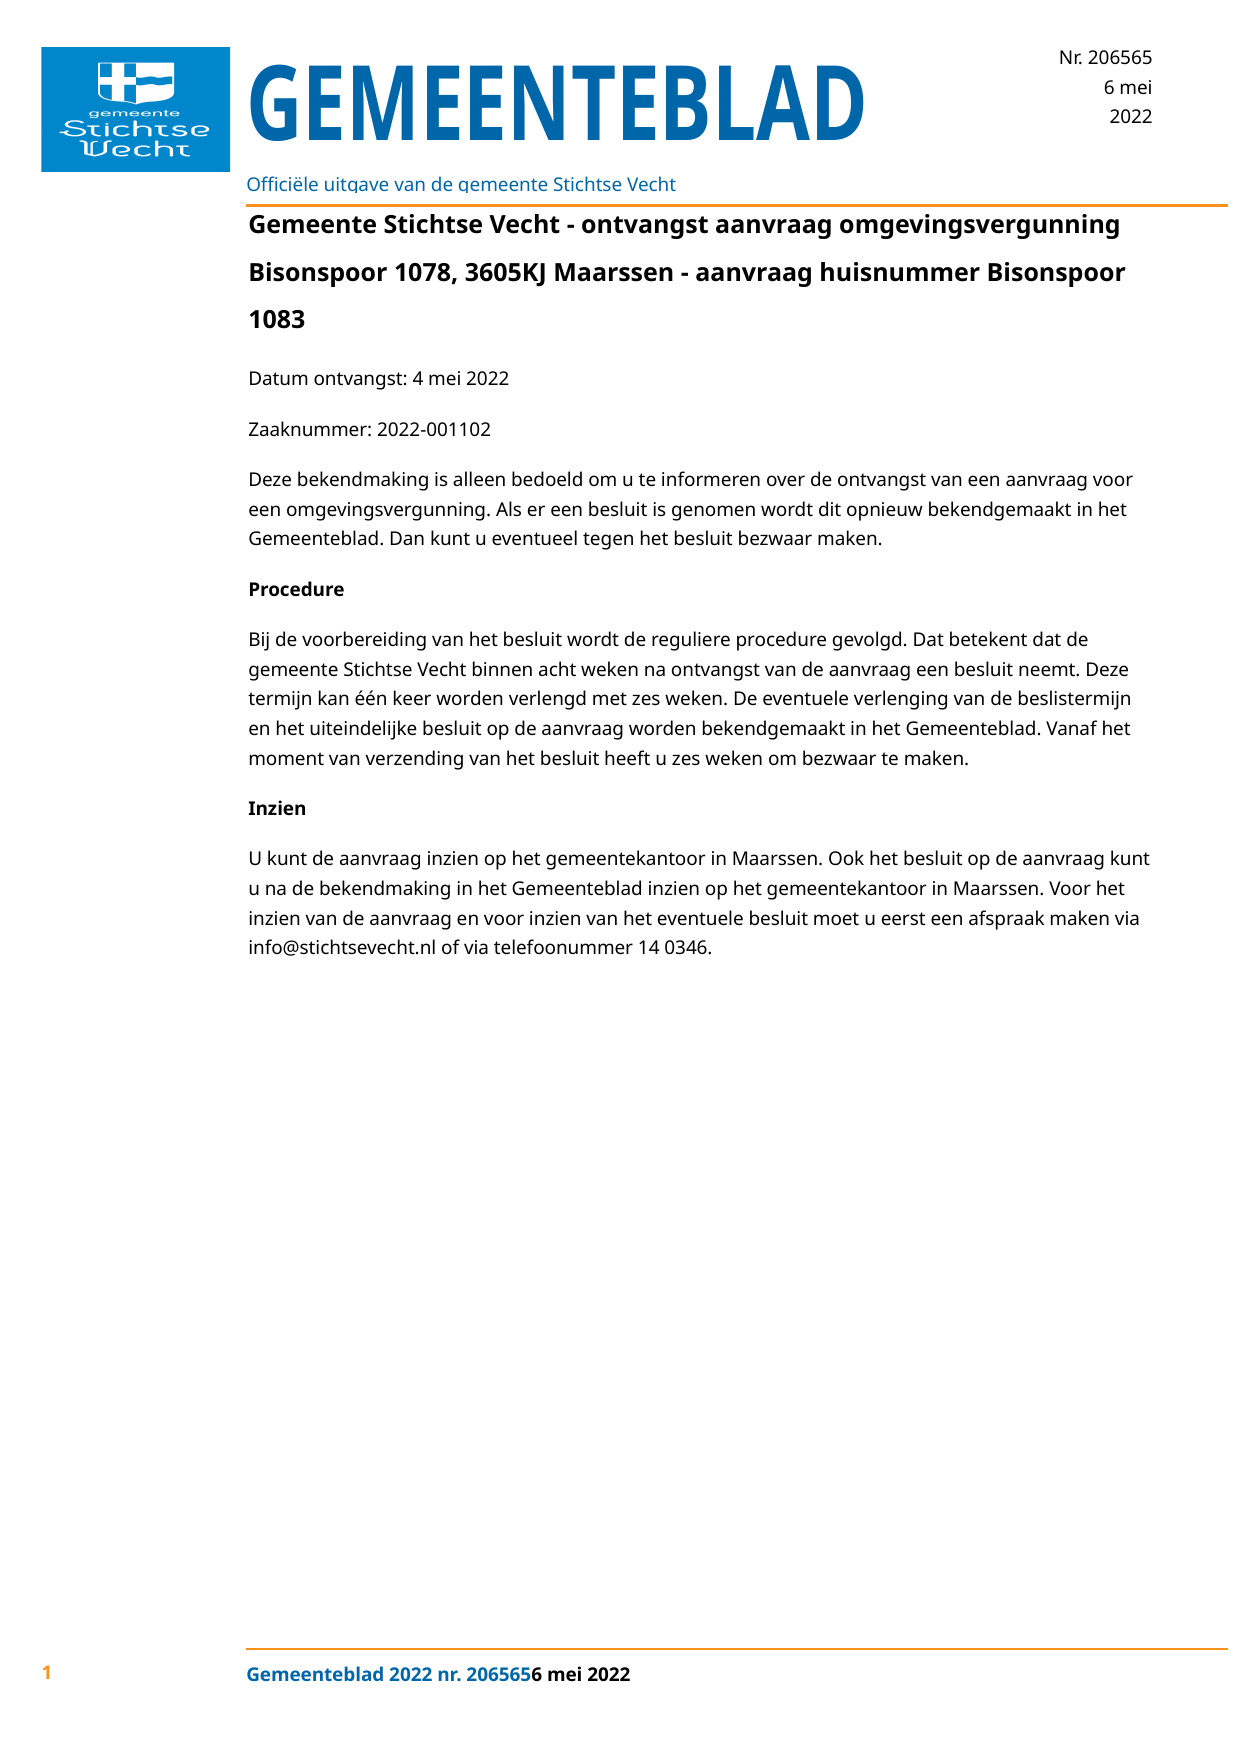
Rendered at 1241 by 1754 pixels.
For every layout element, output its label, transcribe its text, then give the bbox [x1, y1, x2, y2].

text Deze bekendmaking is alleen bedoeld om u te informeren over de ontvangst van een aanvraag voor een omgevingsvergunning. Als er een besluit is genomen wordt dit opnieuw bekendgemaakt in het Gemeenteblad. Dan kunt u eventueel tegen het besluit bezwaar maken. [248, 466, 1152, 551]
text Datum ontvangst: 4 mei 2022 [248, 366, 1152, 391]
picture [137, 63, 174, 103]
text Gemeente Stichtse Vecht - ontvangst aanvraag omgevingsvergunning Bisonspoor 1078, 3605KJ Maarssen - aanvraag huisnummer Bisonspoor 1083 [248, 207, 1152, 336]
text U kunt de aanvraag inzien op het gemeentekantoor in Maarssen. Ook het besluit op de aanvraag kunt u na de bekendmaking in het Gemeenteblad inzien op het gemeentekantoor in Maarssen. Voor het inzien van de aanvraag en voor inzien van het eventuele besluit moet u eerst een afspraak maken via info@stichtsevecht.nl of via telefoonummer 14 0346. [248, 846, 1152, 960]
text Procedure [248, 576, 1152, 602]
picture [99, 63, 135, 101]
text Zaaknummer: 2022-001102 [248, 416, 1152, 442]
text Bij de voorbereiding van het besluit wordt de reguliere procedure gevolgd. Dat betekent dat de gemeente Stichtse Vecht binnen acht weken na ontvangst van de aanvraag een besluit neemt. Deze termijn kan één keer worden verlengd met zes weken. De eventuele verlenging van de beslistermijn en het uiteindelijke besluit op de aanvraag worden bekendgemaakt in het Gemeenteblad. Vanaf het moment van verzending van het besluit heeft u zes weken om bezwaar te maken. [248, 626, 1152, 770]
text Inzien [248, 795, 1152, 821]
